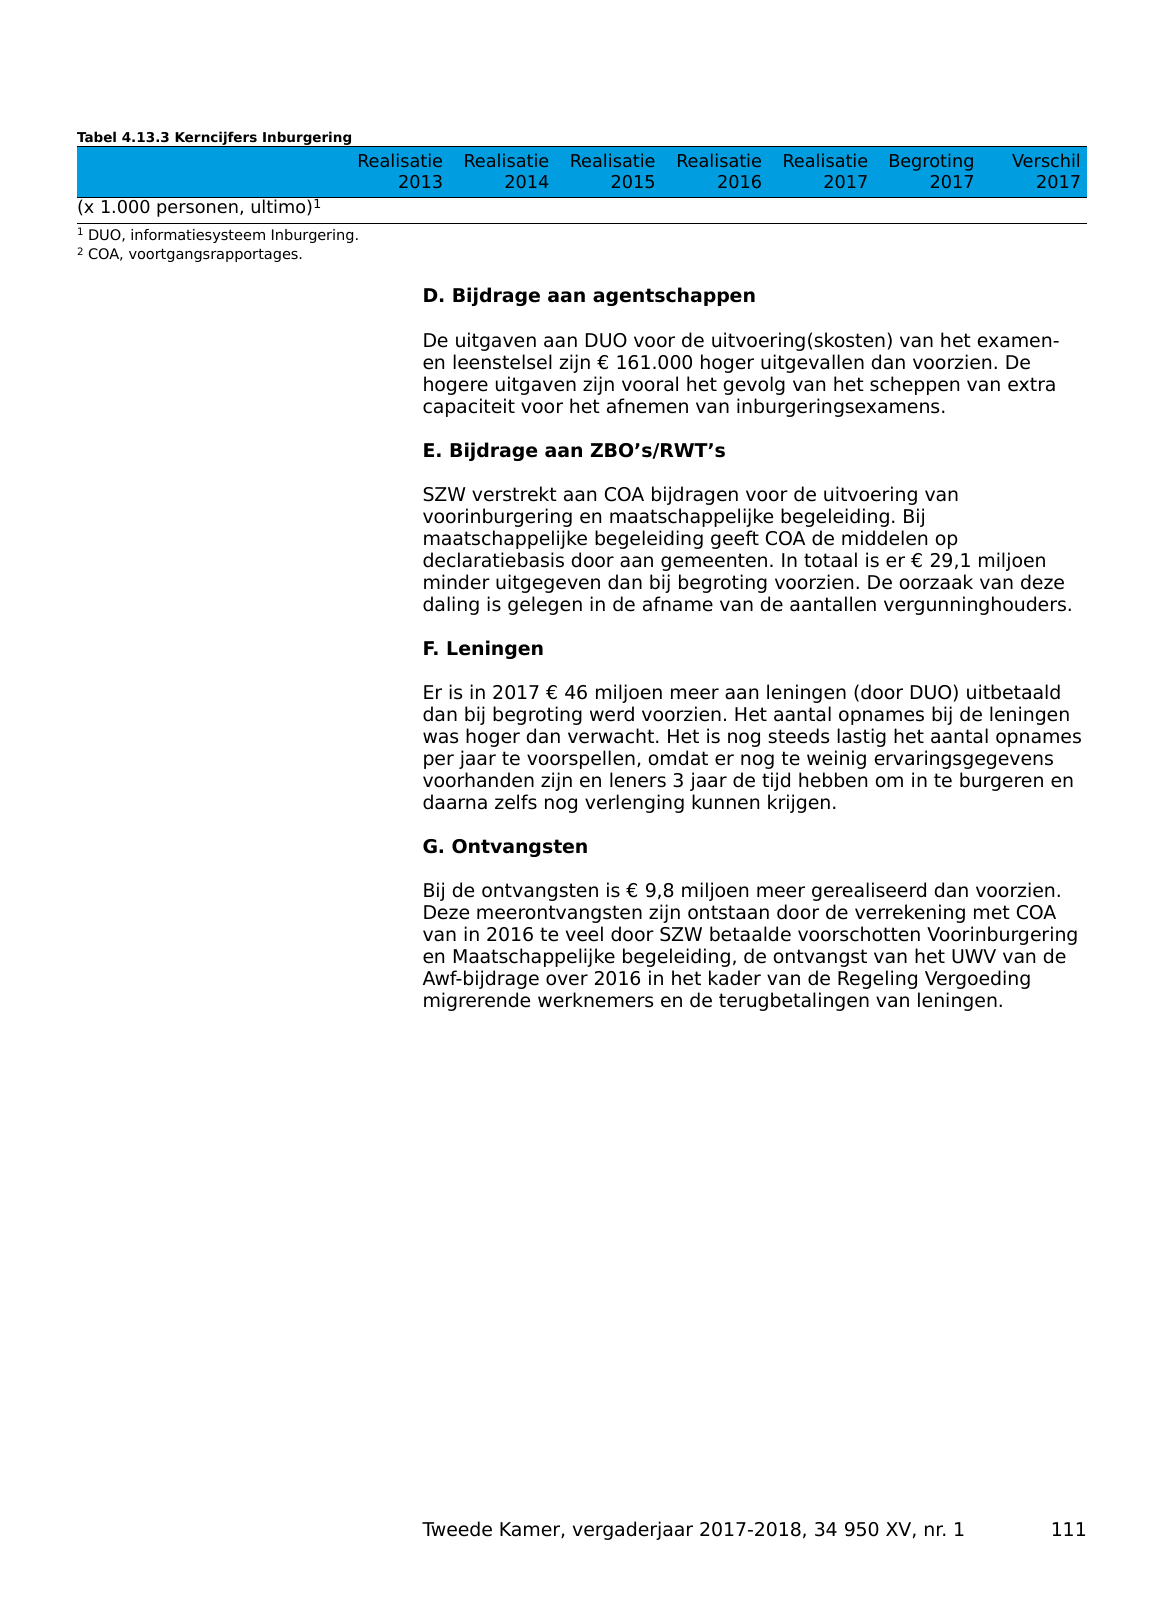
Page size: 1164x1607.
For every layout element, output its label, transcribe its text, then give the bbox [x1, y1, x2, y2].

table_cell Realisatie 2016 [661, 147, 768, 197]
subtitle F. Leningen [422, 638, 1087, 660]
table_cell [874, 198, 980, 223]
subtitle E. Bijdrage aan ZBO’s/RWT’s [422, 440, 1087, 462]
table_cell Realisatie 2014 [449, 147, 555, 197]
table_cell Verschil 2017 [980, 147, 1087, 197]
table_cell Realisatie 2013 [343, 147, 449, 197]
text Er is in 2017 € 46 miljoen meer aan leningen (door DUO) uitbetaald dan bij begroting werd voorzien. Het aantal opnames bij de leningen was hoger dan verwacht. Het is nog steeds lastig het aantal opnames per jaar te voorspellen, omdat er nog te weinig ervaringsgegevens voorhanden zijn en leners 3 jaar de tijd hebben om in te burgeren en daarna zelfs nog verlenging kunnen krijgen. [422, 682, 1087, 814]
table_cell Realisatie 2015 [555, 147, 661, 197]
text De uitgaven aan DUO voor de uitvoering(skosten) van het examen- en leenstelsel zijn € 161.000 hoger uitgevallen dan voorzien. De hogere uitgaven zijn vooral het gevolg van het scheppen van extra capaciteit voor het afnemen van inburgeringsexamens. [422, 329, 1087, 417]
table_cell [768, 198, 874, 223]
table_cell Realisatie 2017 [768, 147, 874, 197]
table_header Tabel 4.13.3 Kerncijfers Inburgering [77, 130, 1087, 146]
table_cell Begroting 2017 [874, 147, 980, 197]
subtitle G. Ontvangsten [422, 836, 1087, 858]
subtitle D. Bijdrage aan agentschappen [422, 285, 1087, 307]
table_cell [77, 147, 342, 197]
table_cell 1 DUO, informatiesysteem Inburgering. 2 COA, voortgangsrapportages. [77, 224, 1087, 263]
table_cell [661, 198, 768, 223]
table_cell [555, 198, 661, 223]
text Bij de ontvangsten is € 9,8 miljoen meer gerealiseerd dan voorzien. Deze meerontvangsten zijn ontstaan door de verrekening met COA van in 2016 te veel door SZW betaalde voorschotten Voorinburgering en Maatschappelijke begeleiding, de ontvangst van het UWV van de Awf-bijdrage over 2016 in het kader van de Regeling Vergoeding migrerende werknemers en de terugbetalingen van leningen. [422, 880, 1087, 1012]
table_cell (x 1.000 personen, ultimo)1 [77, 198, 342, 223]
text SZW verstrekt aan COA bijdragen voor de uitvoering van voorinburgering en maatschappelijke begeleiding. Bij maatschappelijke begeleiding geeft COA de middelen op declaratiebasis door aan gemeenten. In totaal is er € 29,1 miljoen minder uitgegeven dan bij begroting voorzien. De oorzaak van deze daling is gelegen in de afname van de aantallen vergunninghouders. [422, 484, 1087, 616]
table_cell [449, 198, 555, 223]
table_cell [343, 198, 449, 223]
table_cell [980, 198, 1087, 223]
